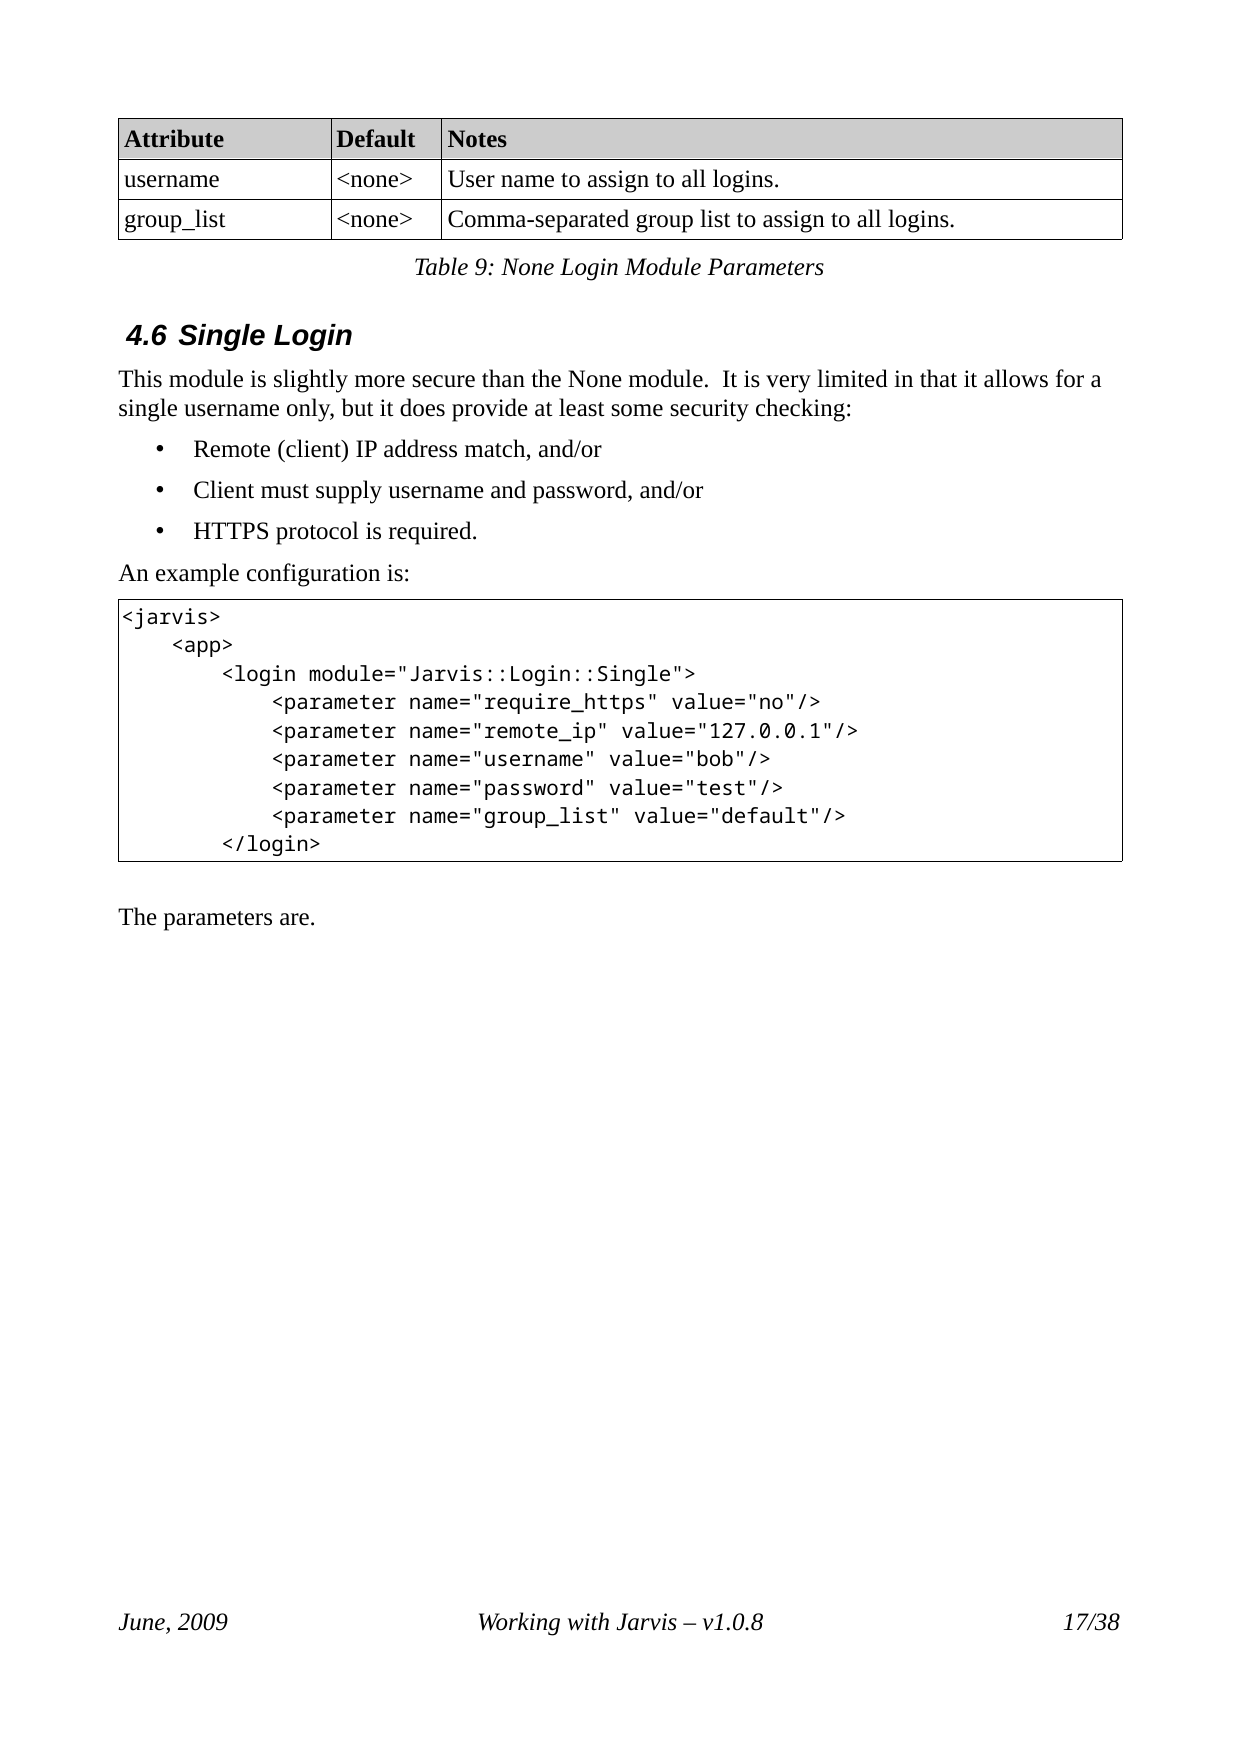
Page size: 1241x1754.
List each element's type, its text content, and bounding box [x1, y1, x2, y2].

text </login> [119, 826, 1122, 861]
text <login module="Jarvis::Login::Single"> [119, 656, 1122, 684]
list HTTPS protocol is required. [156, 516, 1122, 545]
table_header Default [332, 119, 441, 158]
table_cell <none> [332, 200, 441, 239]
table_cell group_list [119, 200, 331, 239]
table_cell <none> [332, 160, 441, 199]
table_cell Comma-separated group list to assign to all logins. [442, 200, 1122, 239]
table_cell username [119, 160, 331, 199]
text <parameter name="remote_ip" value="127.0.0.1"/> [119, 713, 1122, 741]
table_cell User name to assign to all logins. [442, 160, 1122, 199]
text <parameter name="password" value="test"/> [119, 769, 1122, 798]
table_header Attribute [119, 119, 331, 158]
text The parameters are. [118, 902, 1122, 931]
text Table 9: None Login Module Parameters [118, 252, 1122, 280]
text An example configuration is: [118, 558, 1122, 586]
list Remote (client) IP address match, and/or [156, 434, 1122, 463]
table_header Notes [442, 119, 1122, 158]
text <jarvis> [119, 600, 1122, 627]
text <app> [119, 627, 1122, 656]
subtitle Single Login [118, 318, 1122, 351]
text <parameter name="username" value="bob"/> [119, 741, 1122, 769]
text This module is slightly more secure than the None module. It is very limited in that it allows for a single username only, but it does provide at least some security checking: [118, 364, 1122, 421]
text <parameter name="require_https" value="no"/> [119, 684, 1122, 713]
list Client must supply username and password, and/or [156, 475, 1122, 504]
text <parameter name="group_list" value="default"/> [119, 798, 1122, 826]
